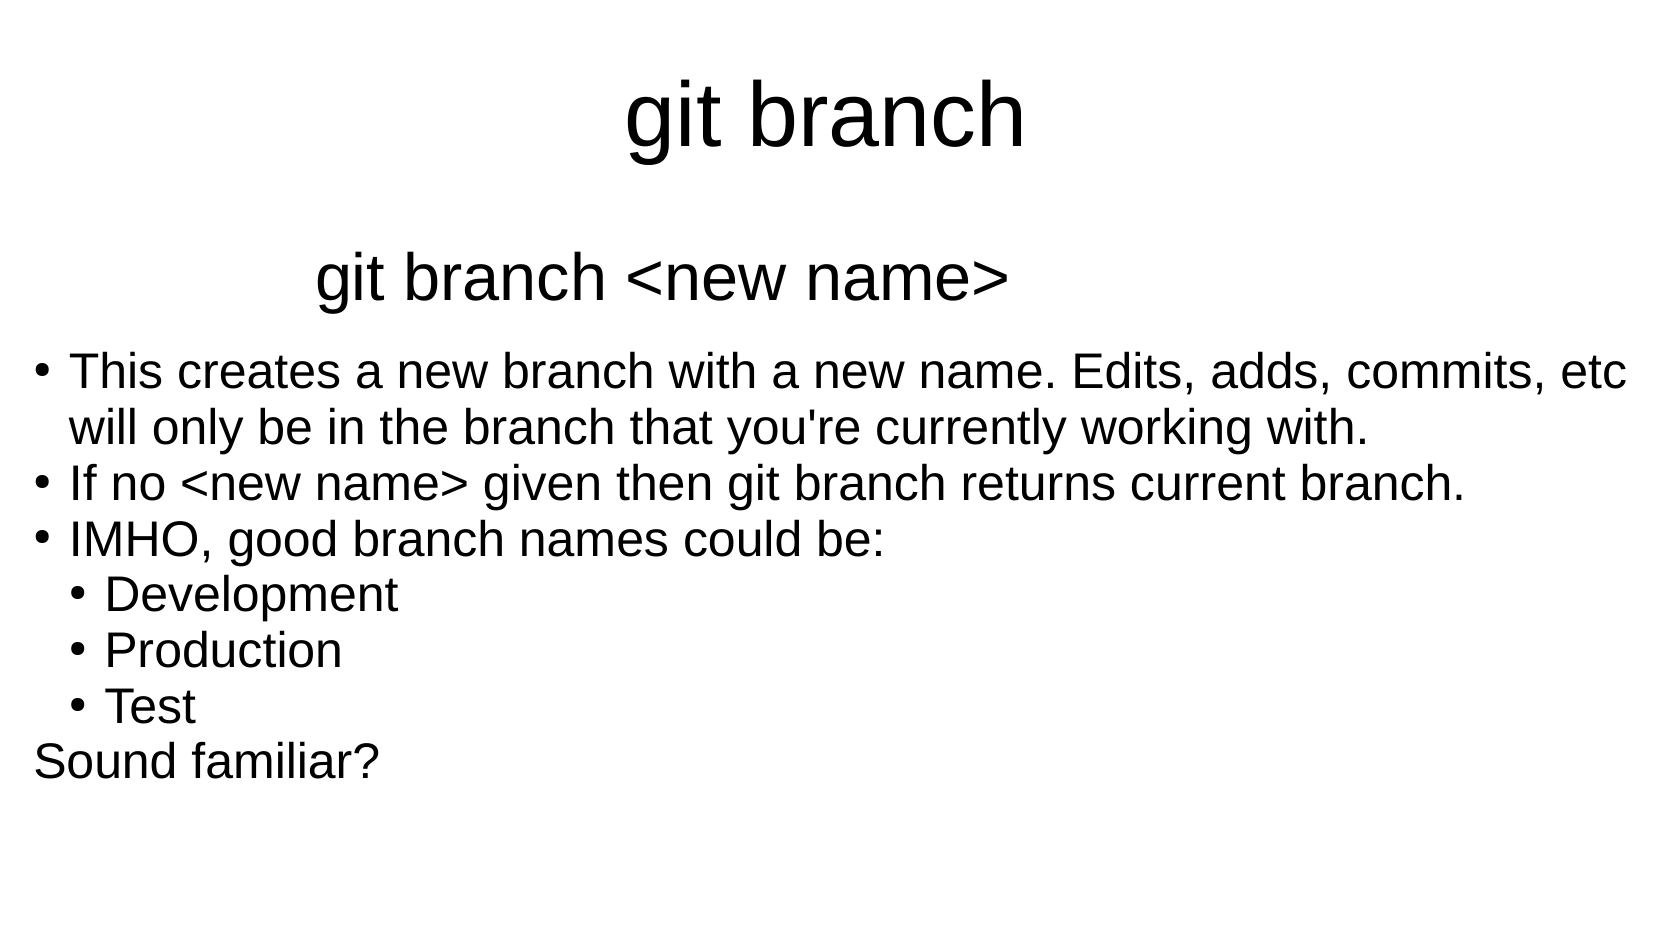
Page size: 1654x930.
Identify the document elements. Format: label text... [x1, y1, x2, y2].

title git branch [82, 37, 1571, 193]
list git branch <new name> [315, 240, 1233, 316]
text_box This creates a new branch with a new name. Edits, adds, commits, etc will only be in the branch that you're currently working with. If no <new name> given then git branch returns current branch. IMHO, good branch names could be: Development Production Test Sound familiar? [18, 336, 1647, 802]
